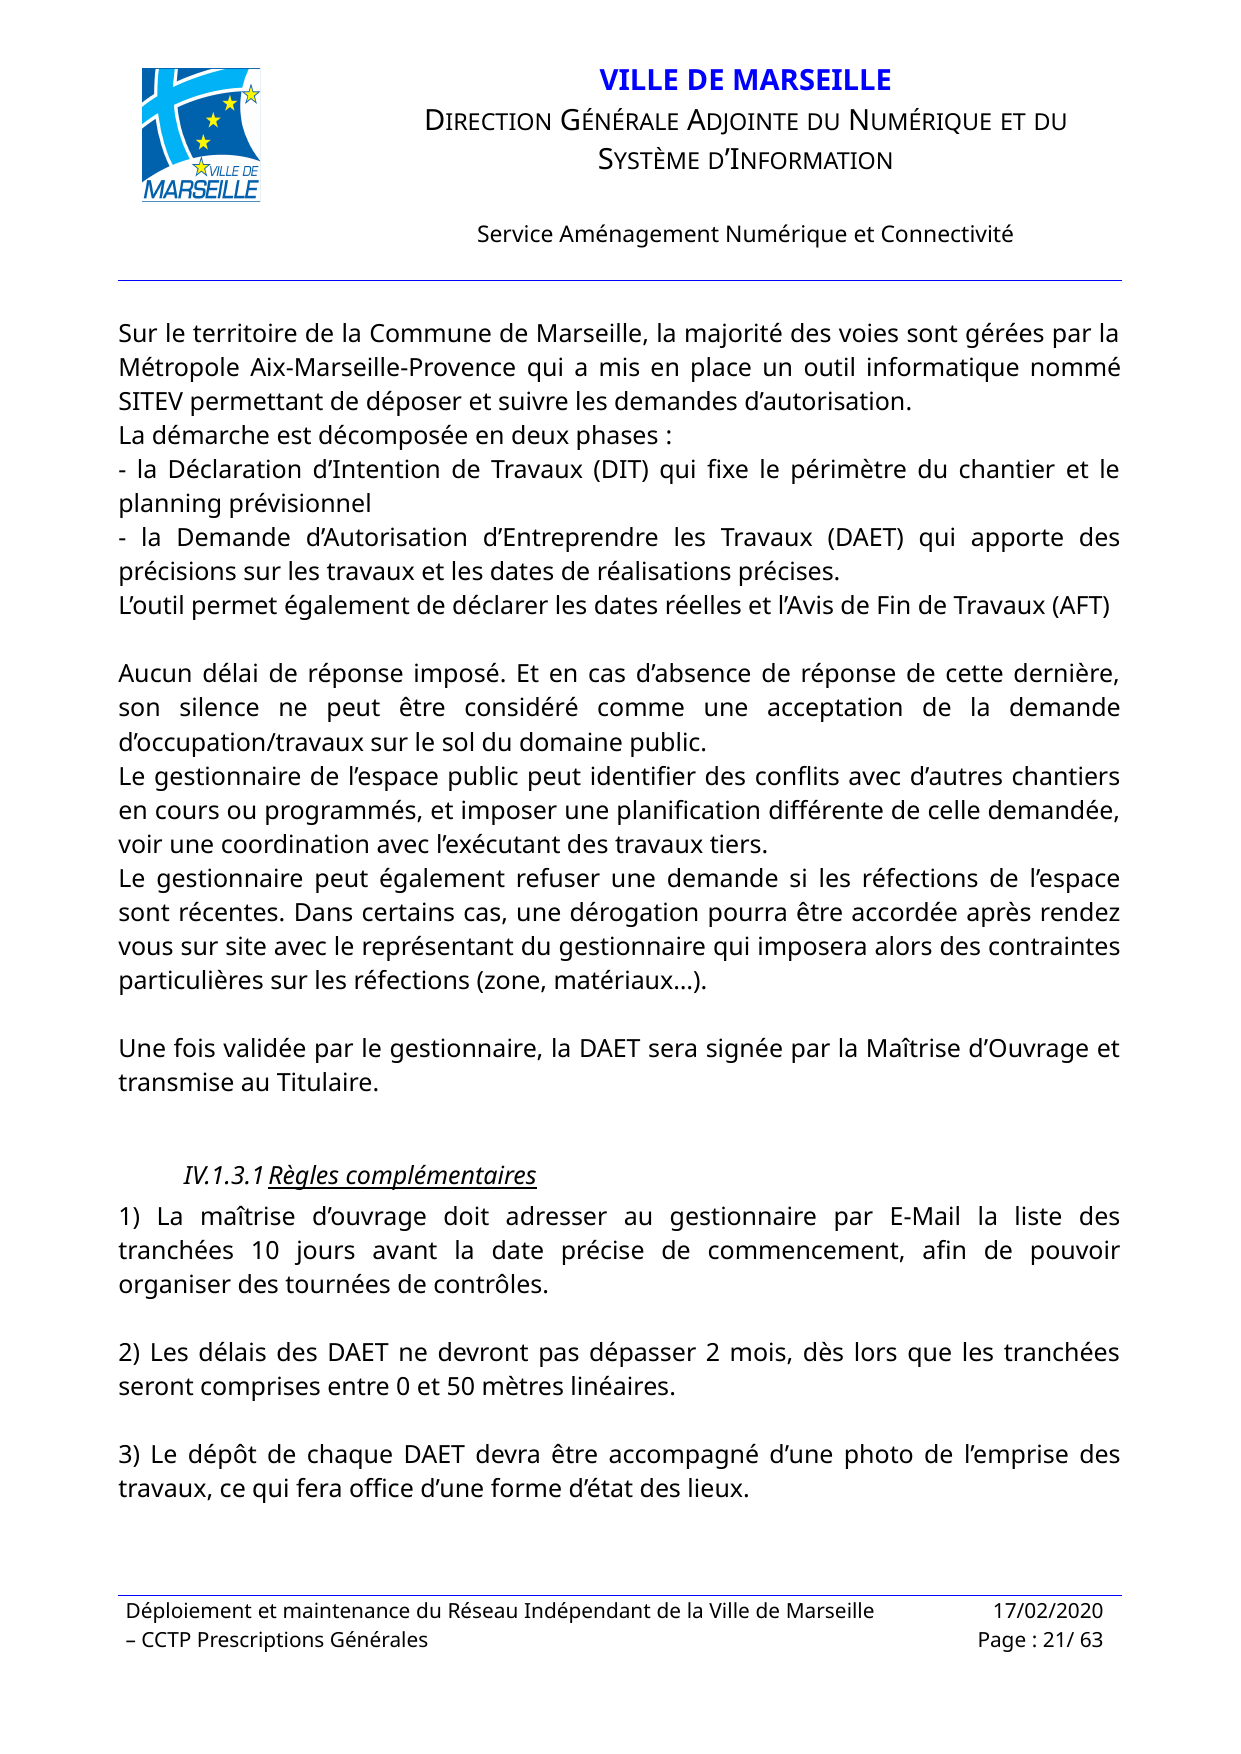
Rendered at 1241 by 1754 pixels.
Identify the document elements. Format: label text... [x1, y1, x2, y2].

text - la Déclaration d’Intention de Travaux (DIT) qui fixe le périmètre du chantier et le planning prévisionnel [118, 452, 1122, 520]
subtitle Règles complémentaires [184, 1158, 1122, 1192]
text Aucun délai de réponse imposé. Et en cas d’absence de réponse de cette dernière, son silence ne peut être considéré comme une acceptation de la demande d’occupation/travaux sur le sol du domaine public. [118, 656, 1122, 758]
text Une fois validée par le gestionnaire, la DAET sera signée par la Maîtrise d’Ouvrage et transmise au Titulaire. [118, 1031, 1122, 1099]
text L’outil permet également de déclarer les dates réelles et l’Avis de Fin de Travaux (AFT) [118, 588, 1122, 622]
text 3) Le dépôt de chaque DAET devra être accompagné d’une photo de l’emprise des travaux, ce qui fera office d’une forme d’état des lieux. [118, 1437, 1122, 1505]
picture [142, 68, 158, 105]
text Le gestionnaire peut également refuser une demande si les réfections de l’espace sont récentes. Dans certains cas, une dérogation pourra être accordée après rendez vous sur site avec le représentant du gestionnaire qui imposera alors des contraintes particulières sur les réfections (zone, matériaux…). [118, 860, 1122, 997]
text Sur le territoire de la Commune de Marseille, la majorité des voies sont gérées par la Métropole Aix-Marseille-Provence qui a mis en place un outil informatique nommé SITEV permettant de déposer et suivre les demandes d’autorisation. [118, 315, 1122, 418]
text Le gestionnaire de l’espace public peut identifier des conflits avec d’autres chantiers en cours ou programmés, et imposer une planification différente de celle demandée, voir une coordination avec l’exécutant des travaux tiers. [118, 758, 1122, 860]
text - la Demande d’Autorisation d’Entreprendre les Travaux (DAET) qui apporte des précisions sur les travaux et les dates de réalisations précises. [118, 520, 1122, 588]
picture [174, 68, 224, 85]
picture [142, 68, 261, 202]
text 2) Les délais des DAET ne devront pas dépasser 2 mois, dès lors que les tranchées seront comprises entre 0 et 50 mètres linéaires. [118, 1334, 1122, 1403]
text La démarche est décomposée en deux phases : [118, 418, 1122, 452]
text 1) La maîtrise d’ouvrage doit adresser au gestionnaire par E-Mail la liste des tranchées 10 jours avant la date précise de commencement, afin de pouvoir organiser des tournées de contrôles. [118, 1198, 1122, 1300]
